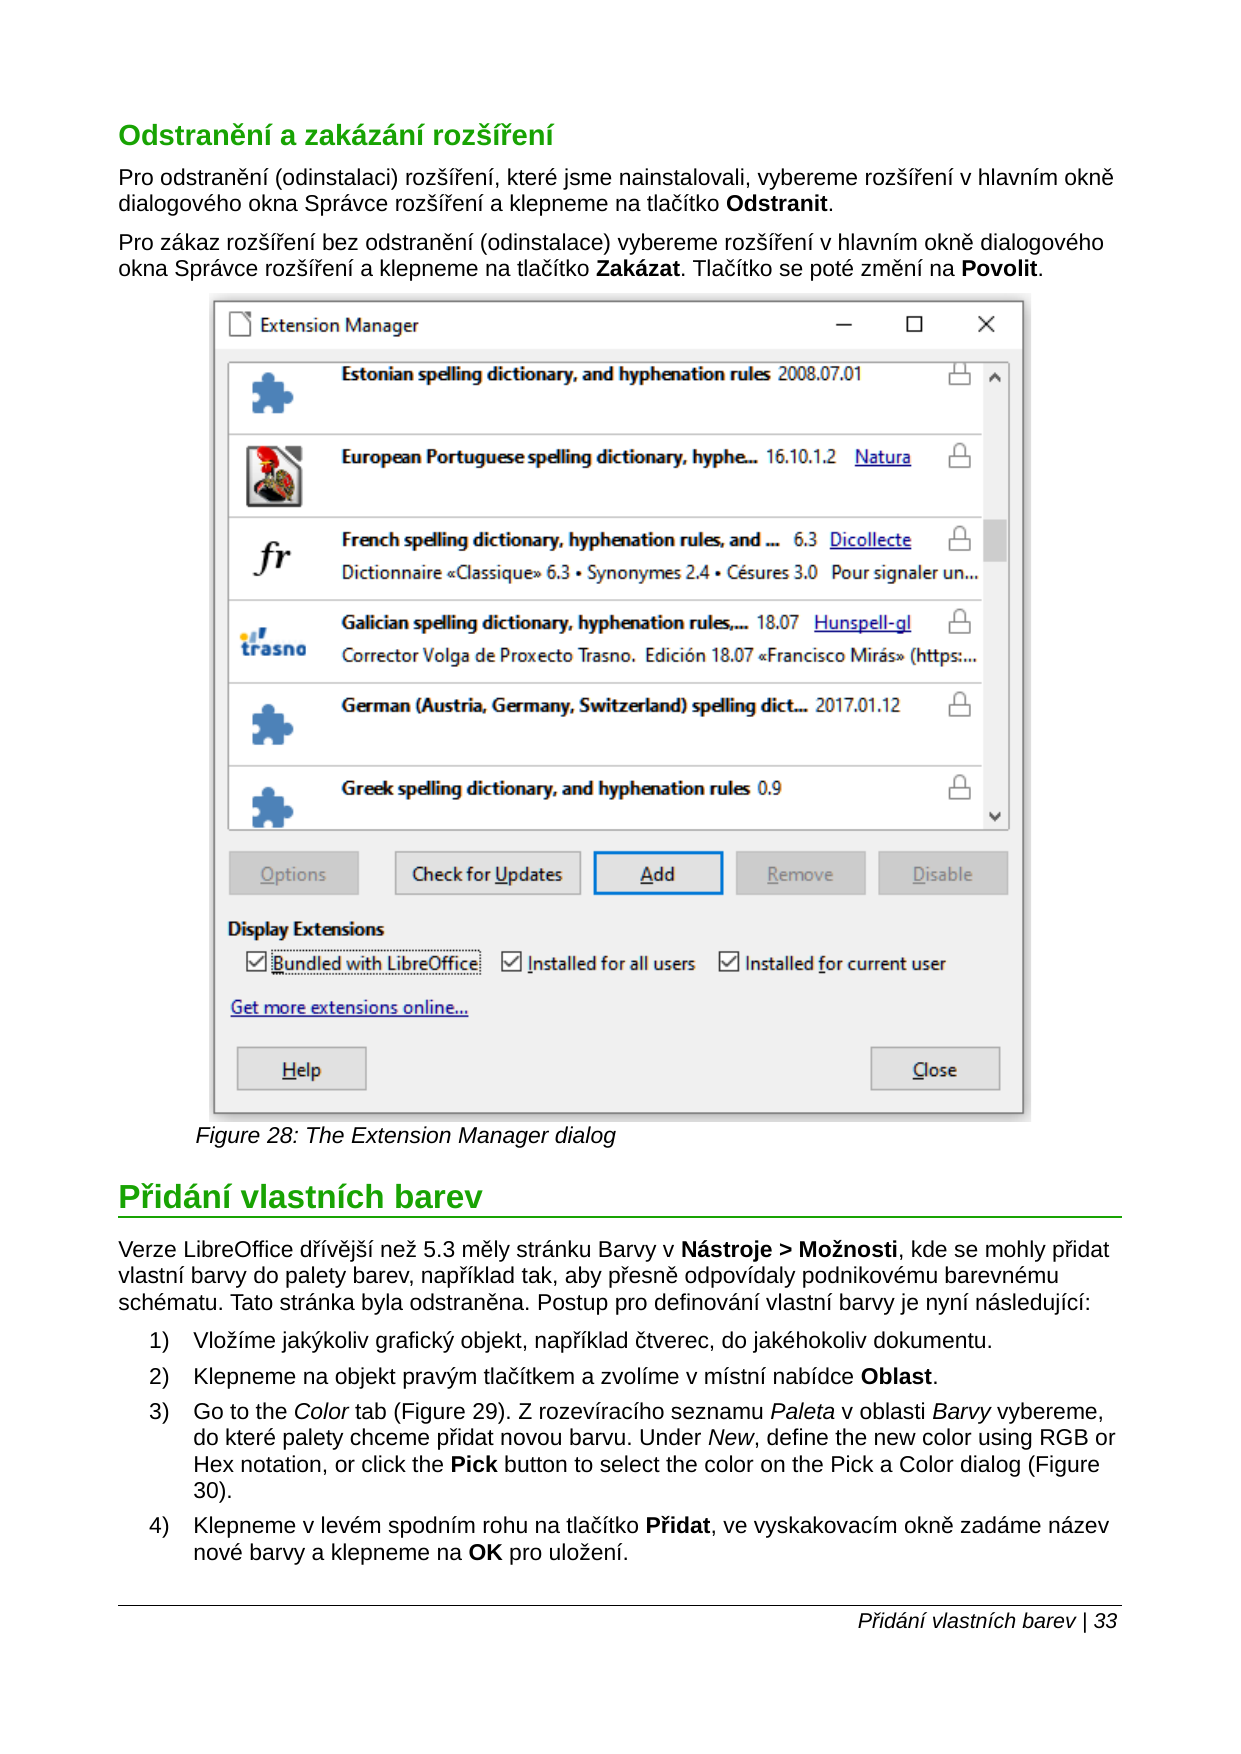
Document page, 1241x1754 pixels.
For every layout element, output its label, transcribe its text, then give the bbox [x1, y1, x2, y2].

text Figure 28: The Extension Manager dialog [195, 1122, 1045, 1148]
list Klepneme v levém spodním rohu na tlačítko Přidat, ve vyskakovacím okně zadáme název nové barvy a klepneme na OK pro uložení. [169, 1512, 1122, 1565]
list Go to the Color tab (Figure 29). Z rozevíracího seznamu Paleta v oblasti Barvy vybereme, do které palety chceme přidat novou barvu. Under New, define the new color using RGB or Hex notation, or click the Pick button to select the color on the Pick a Color dialog (Figure 30). [169, 1398, 1122, 1503]
list Klepneme na objekt pravým tlačítkem a zvolíme v místní nabídce Oblast. [169, 1363, 1122, 1389]
list Vložíme jakýkoliv grafický objekt, například čtverec, do jakéhokoliv dokumentu. [169, 1327, 1122, 1354]
text Pro odstranění (odinstalaci) rozšíření, které jsme nainstalovali, vybereme rozšíření v hlavním okně dialogového okna Správce rozšíření a klepneme na tlačítko Odstranit. [118, 163, 1122, 216]
picture [209, 293, 1032, 1122]
text Verze LibreOffice dřívější než 5.3 měly stránku Barvy v Nástroje > Možnosti, kde se mohly přidat vlastní barvy do palety barev, například tak, aby přesně odpovídaly podnikovému barevnému schématu. Tato stránka byla odstraněna. Postup pro definování vlastní barvy je nyní následující: [118, 1236, 1122, 1315]
subtitle Přidání vlastních barev [118, 1178, 1122, 1216]
text Pro zákaz rozšíření bez odstranění (odinstalace) vybereme rozšíření v hlavním okně dialogového okna Správce rozšíření a klepneme na tlačítko Zakázat. Tlačítko se poté změní na Povolit. [118, 229, 1122, 281]
subtitle Odstranění a zakázání rozšíření [118, 118, 1122, 152]
